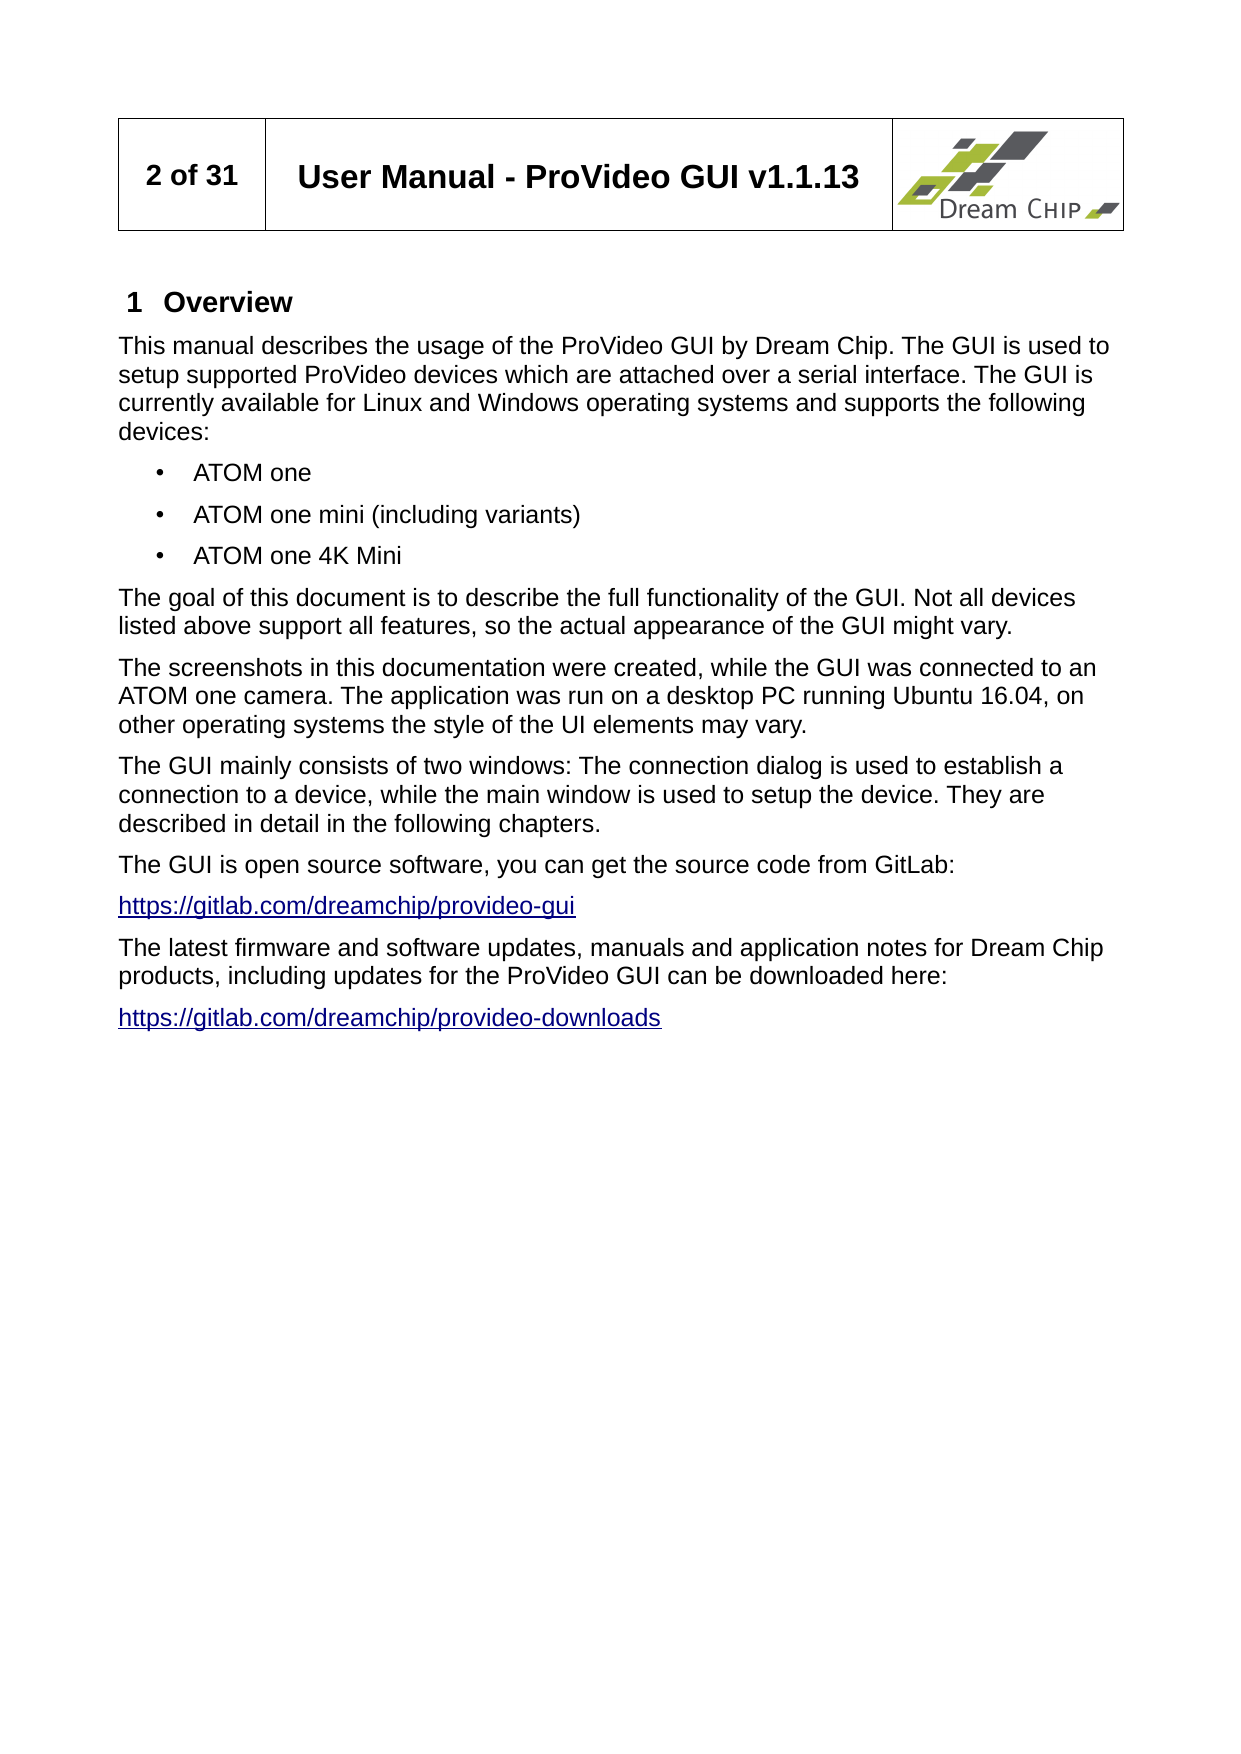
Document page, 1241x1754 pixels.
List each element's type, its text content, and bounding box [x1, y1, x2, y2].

text This manual describes the usage of the ProVideo GUI by Dream Chip. The GUI is used to setup supported ProVideo devices which are attached over a serial interface. The GUI is currently available for Linux and Windows operating systems and supports the following devices: [118, 331, 1122, 446]
text The screenshots in this documentation were created, while the GUI was connected to an ATOM one camera. The application was run on a desktop PC running Ubuntu 16.04, on other operating systems the style of the UI elements may vary. [118, 652, 1122, 739]
text The goal of this document is to describe the full functionality of the GUI. Not all devices listed above support all features, so the actual appearance of the GUI might vary. [118, 582, 1122, 640]
list ATOM one mini (including variants) [156, 500, 1122, 529]
text https://gitlab.com/dreamchip/provideo-downloads [118, 1002, 1122, 1031]
list ATOM one [156, 458, 1122, 487]
text The GUI mainly consists of two windows: The connection dialog is used to establish a connection to a device, while the main window is used to setup the device. They are described in detail in the following chapters. [118, 751, 1122, 837]
text The latest firmware and software updates, manuals and application notes for Dream Chip products, including updates for the ProVideo GUI can be downloaded here: [118, 932, 1122, 990]
picture [897, 130, 1120, 220]
list ATOM one 4K Mini [156, 541, 1122, 570]
subtitle Overview [118, 285, 1122, 318]
text The GUI is open source software, you can get the source code from GitLab: [118, 850, 1122, 879]
text https://gitlab.com/dreamchip/provideo-gui [118, 891, 1122, 920]
